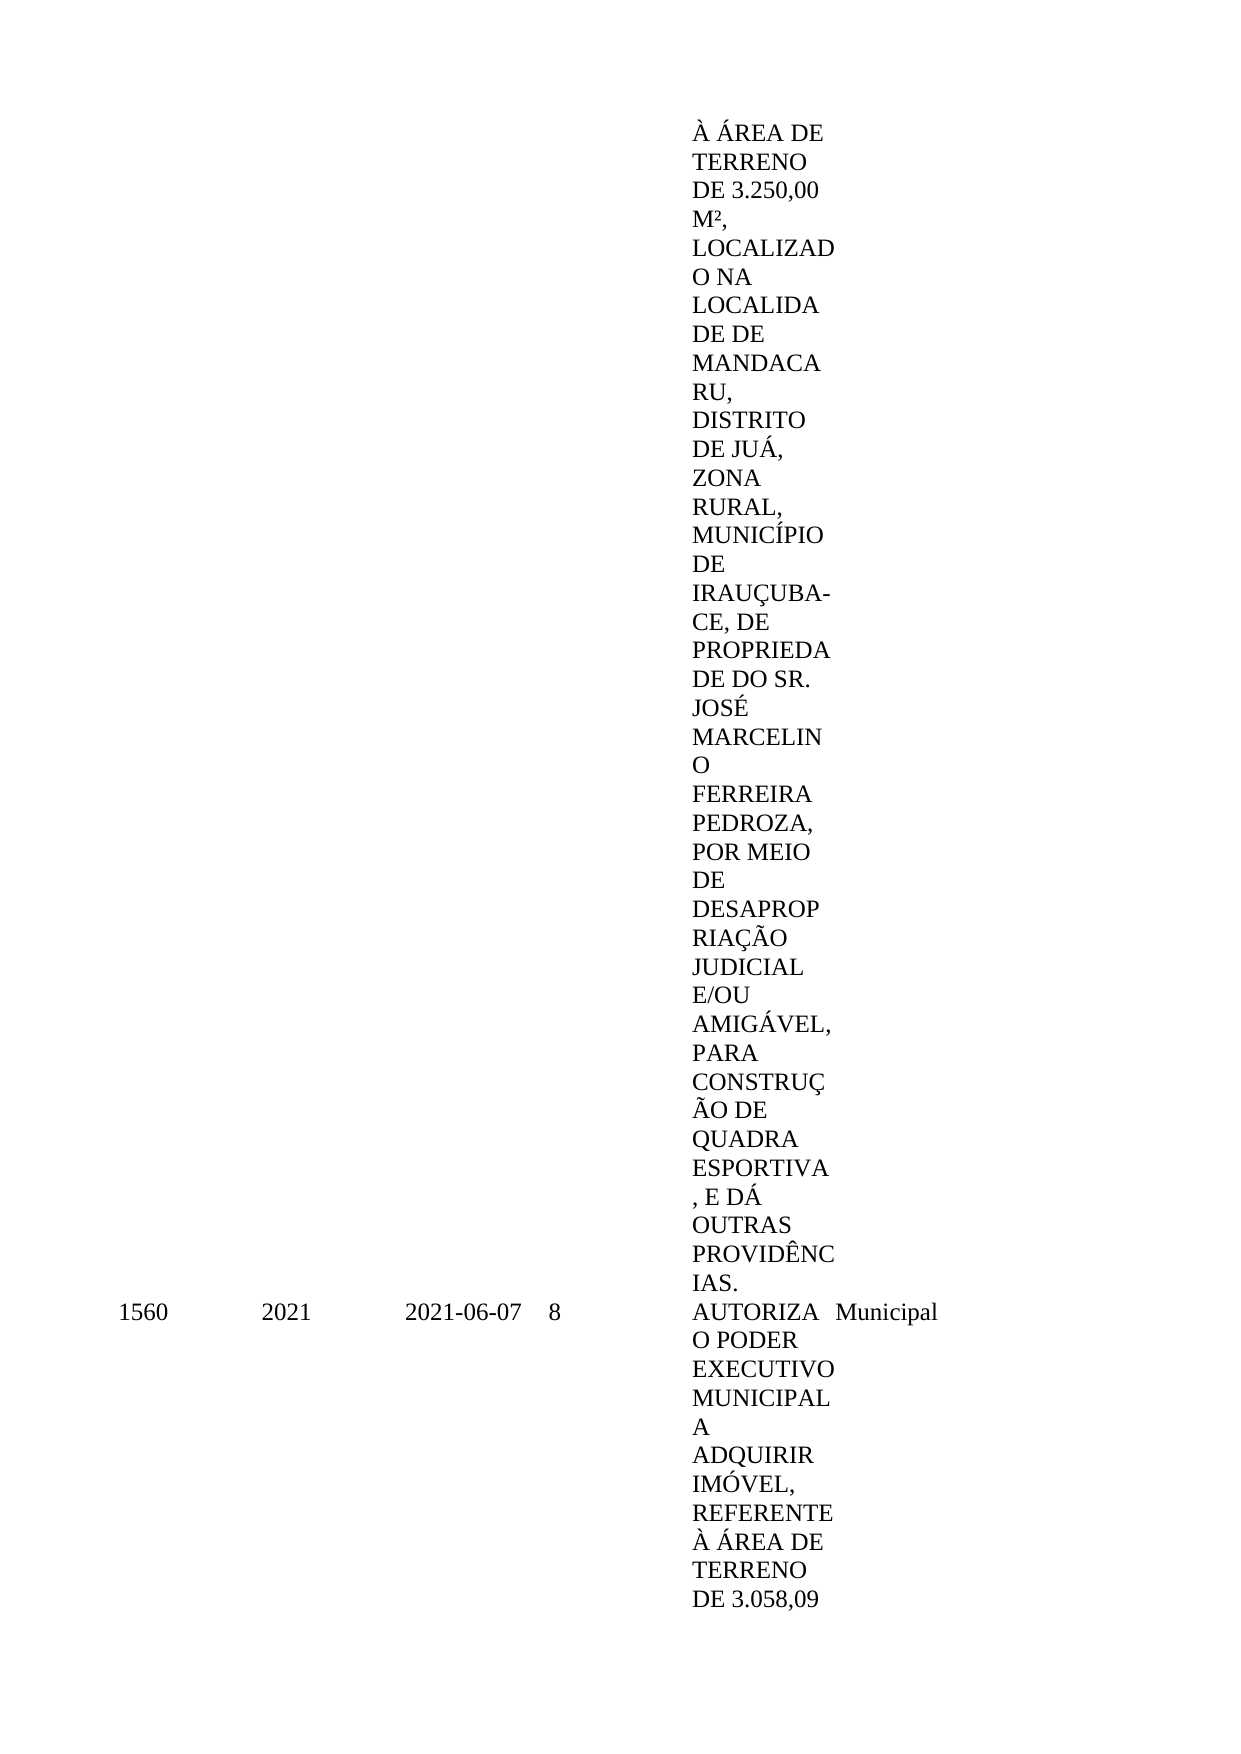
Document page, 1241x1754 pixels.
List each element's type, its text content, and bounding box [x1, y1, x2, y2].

table_cell [835, 118, 979, 1297]
table_cell [548, 118, 692, 1297]
table_cell [405, 118, 548, 1297]
table_cell 1560 [118, 1297, 261, 1613]
table_cell À ÁREA DE TERRENO DE 3.250,00 M², LOCALIZADO NA LOCALIDADE DE MANDACARU, DISTRITO DE JUÁ, ZONA RURAL, MUNICÍPIO DE IRAUÇUBA-CE, DE PROPRIEDADE DO SR. JOSÉ MARCELINO FERREIRA PEDROZA, POR MEIO DE DESAPROPRIAÇÃO JUDICIAL E/OU AMIGÁVEL, PARA CONSTRUÇÃO DE QUADRA ESPORTIVA, E DÁ OUTRAS PROVIDÊNCIAS. [692, 118, 835, 1297]
table_cell [979, 1297, 1122, 1613]
table_cell AUTORIZA O PODER EXECUTIVO MUNICIPAL A ADQUIRIR IMÓVEL, REFERENTE À ÁREA DE TERRENO DE 3.058,09 [692, 1297, 835, 1613]
table_cell 8 [548, 1297, 692, 1613]
table_cell 2021-06-07 [405, 1297, 548, 1613]
table_cell [979, 118, 1122, 1297]
table_cell 2021 [261, 1297, 405, 1613]
table_cell [118, 118, 261, 1297]
table_cell [261, 118, 405, 1297]
table_cell Municipal [835, 1297, 979, 1613]
